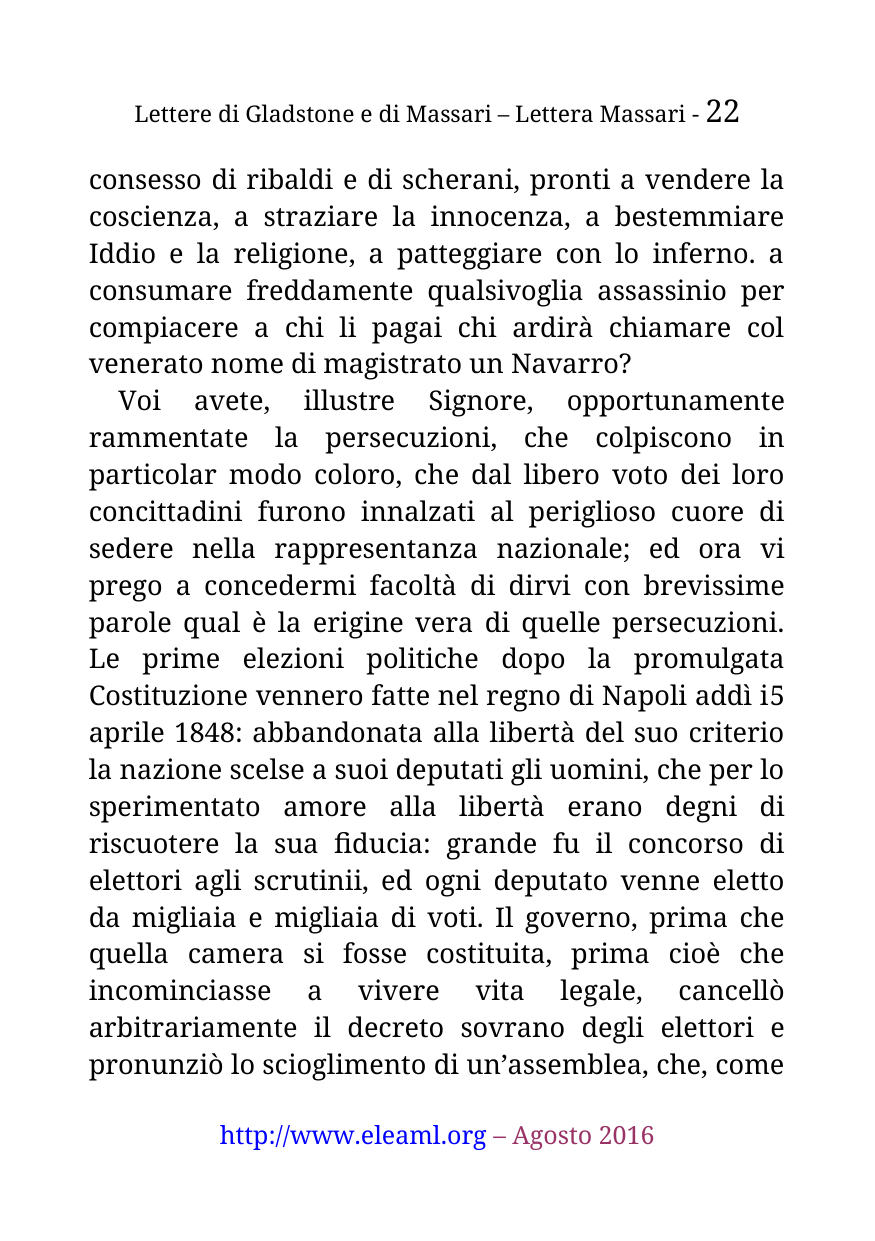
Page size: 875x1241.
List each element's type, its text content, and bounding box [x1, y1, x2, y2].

text Voi avete, illustre Signore, opportunamente rammentate la persecuzioni, che colpiscono in particolar modo coloro, che dal libero voto dei loro concittadini furono innalzati al periglioso cuore di sedere nella rappresentanza nazionale; ed ora vi prego a concedermi facoltà di dirvi con brevissime parole qual è la erigine vera di quelle persecuzioni. Le prime elezioni politiche dopo la promulgata Costituzione vennero fatte nel regno di Napoli addì i5 aprile 1848: abbandonata alla libertà del suo criterio la nazione scelse a suoi deputati gli uomini, che per lo sperimentato amore alla libertà erano degni di riscuotere la sua fiducia: grande fu il concorso di elettori agli scrutinii, ed ogni deputato venne eletto da migliaia e migliaia di voti. Il governo, prima che quella camera si fosse costituita, prima cioè che incominciasse a vivere vita legale, cancellò arbitrariamente il decreto sovrano degli elettori e pronunziò lo scioglimento di un’assemblea, che, come [88, 382, 786, 1082]
text consesso di ribaldi e di scherani, pronti a vendere la coscienza, a straziare la innocenza, a bestemmiare Iddio e la religione, a patteggiare con lo inferno. a consumare freddamente qualsivoglia assassinio per compiacere a chi li pagai chi ardirà chiamare col venerato nome di magistrato un Navarro? [88, 161, 786, 382]
